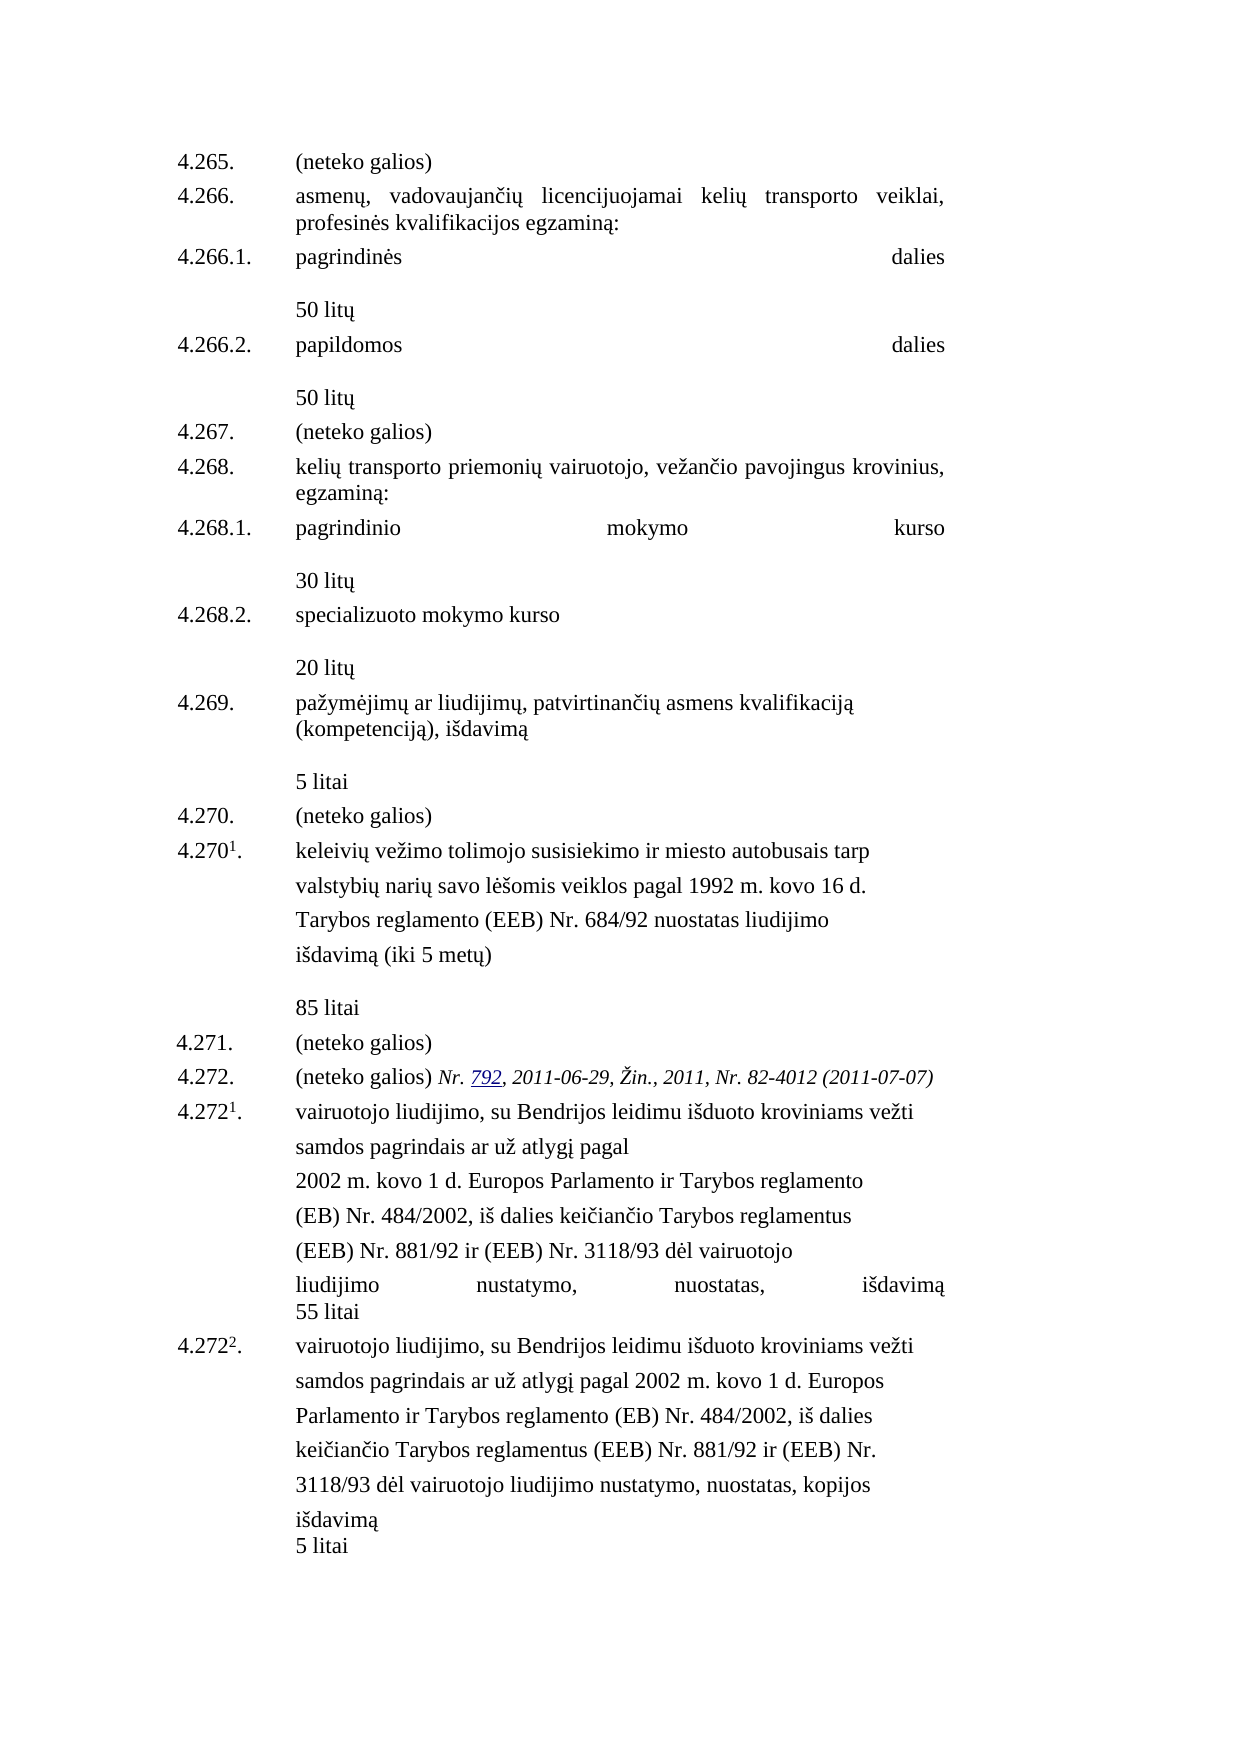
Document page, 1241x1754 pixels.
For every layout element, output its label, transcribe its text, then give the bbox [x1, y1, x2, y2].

text 4.267. (neteko galios) [177, 418, 945, 444]
text 4.266.2. papildomos dalies 50 litų [177, 331, 945, 410]
text Tarybos reglamento (EEB) Nr. 684/92 nuostatas liudijimo [177, 907, 1122, 933]
text samdos pagrindais ar už atlygį pagal 2002 m. kovo 1 d. Europos [177, 1367, 945, 1393]
text išdavimą (iki 5 metų) 85 litai [295, 941, 945, 1020]
text keičiančio Tarybos reglamentus (EEB) Nr. 881/92 ir (EEB) Nr. [177, 1437, 945, 1463]
subtitle liudijimo nustatymo, nuostatas, išdavimą 55 litai [177, 1271, 945, 1324]
text 4.269. pažymėjimų ar liudijimų, patvirtinančių asmens kvalifikaciją (kompetenciją), išdavimą 5 litai [177, 689, 945, 794]
subtitle 4.2721. vairuotojo liudijimo, su Bendrijos leidimu išduoto kroviniams vežti [177, 1098, 945, 1124]
text 4.268.2. specializuoto mokymo kurso 20 litų [177, 601, 945, 680]
text 4.268. kelių transporto priemonių vairuotojo, vežančio pavojingus krovinius, egzaminą: [177, 453, 945, 506]
text 4.271. (neteko galios) [176, 1029, 945, 1055]
text 4.266.1. pagrindinės dalies 50 litų [177, 243, 945, 322]
text 3118/93 dėl vairuotojo liudijimo nustatymo, nuostatas, kopijos [177, 1471, 945, 1498]
text 4.2722. vairuotojo liudijimo, su Bendrijos leidimu išduoto kroviniams vežti [177, 1332, 945, 1359]
text 4.266. asmenų, vadovaujančių licencijuojamai kelių transporto veiklai, profesinės kvalifikacijos egzaminą: [177, 182, 945, 235]
subtitle (EEB) Nr. 881/92 ir (EEB) Nr. 3118/93 dėl vairuotojo [177, 1237, 945, 1263]
text 4.265. (neteko galios) [177, 148, 945, 174]
subtitle 2002 m. kovo 1 d. Europos Parlamento ir Tarybos reglamento [177, 1167, 945, 1194]
text Parlamento ir Tarybos reglamento (EB) Nr. 484/2002, iš dalies [177, 1402, 945, 1428]
subtitle (EB) Nr. 484/2002, iš dalies keičiančio Tarybos reglamentus [177, 1202, 945, 1228]
text 4.272. (neteko galios) Nr. 792, 2011-06-29, Žin., 2011, Nr. 82-4012 (2011-07-07) [177, 1063, 945, 1090]
text 4.270. (neteko galios) [177, 802, 945, 829]
text 4.2701. keleivių vežimo tolimojo susisiekimo ir miesto autobusais tarp [177, 837, 1122, 863]
subtitle samdos pagrindais ar už atlygį pagal [177, 1133, 945, 1159]
text 4.268.1. pagrindinio mokymo kurso 30 litų [177, 514, 945, 593]
text išdavimą 5 litai [177, 1506, 945, 1559]
text valstybių narių savo lėšomis veiklos pagal 1992 m. kovo 16 d. [177, 872, 1122, 898]
